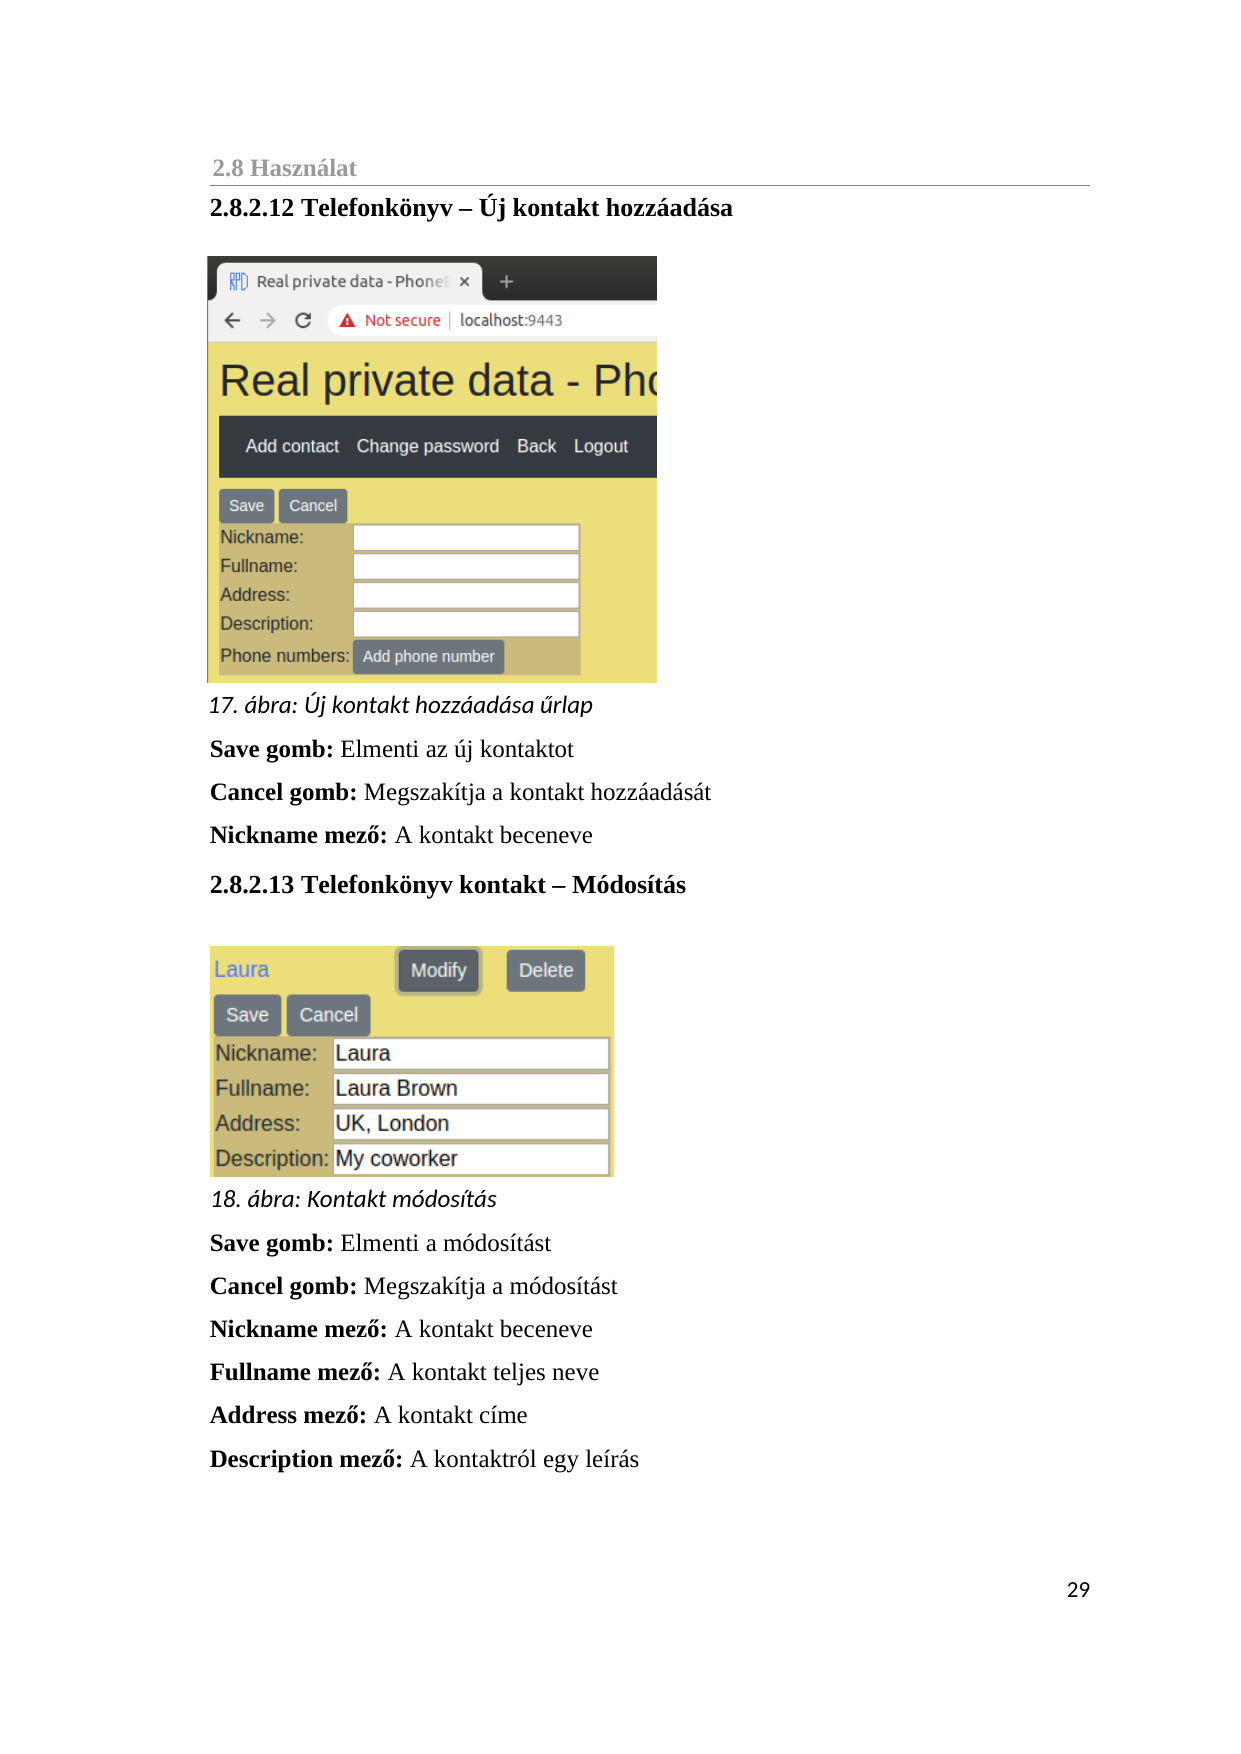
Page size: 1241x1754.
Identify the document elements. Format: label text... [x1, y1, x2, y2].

text Fullname mező: A kontakt teljes neve [209, 1357, 1090, 1386]
subtitle Telefonkönyv kontakt – Módosítás [209, 869, 1090, 899]
text Save gomb: Elmenti a módosítást [209, 920, 1090, 1257]
text Address mező: A kontakt címe [209, 1401, 1090, 1429]
text Save gomb: Elmenti az új kontaktot [207, 243, 1090, 762]
text Cancel gomb: Megszakítja a módosítást [209, 1271, 1090, 1300]
subtitle Telefonkönyv – Új kontakt hozzáadása [209, 192, 1090, 222]
text Nickname mező: A kontakt beceneve [209, 820, 1090, 849]
text Nickname mező: A kontakt beceneve [209, 1314, 1090, 1343]
text Description mező: A kontaktról egy leírás [209, 1444, 1090, 1472]
picture [210, 946, 615, 1177]
picture [207, 256, 657, 683]
text 17. ábra: Új kontakt hozzáadása űrlap [207, 683, 657, 719]
text 18. ábra: Kontakt módosítás [210, 1177, 614, 1214]
text Cancel gomb: Megszakítja a kontakt hozzáadását [209, 777, 1090, 806]
